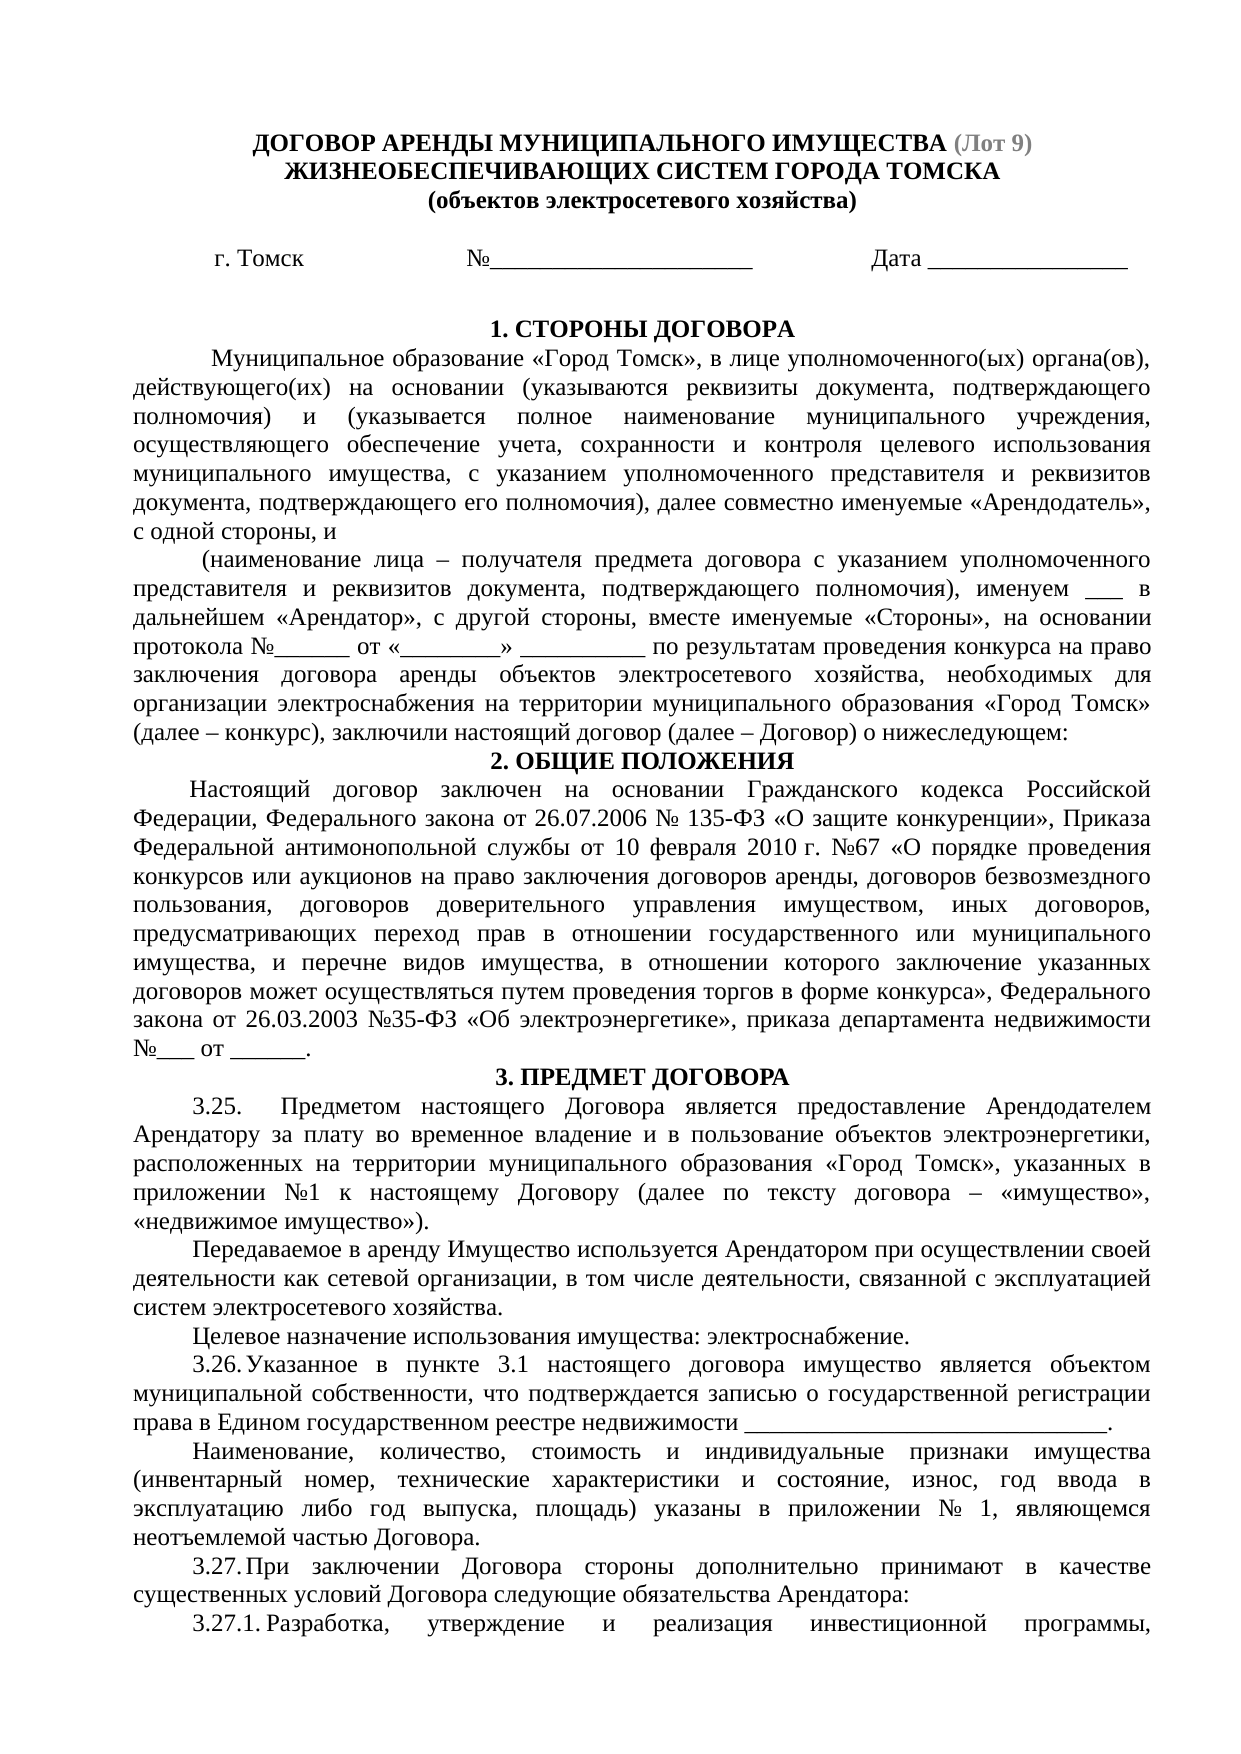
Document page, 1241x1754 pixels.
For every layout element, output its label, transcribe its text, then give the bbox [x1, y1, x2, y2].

text 3. ПРЕДМЕТ ДОГОВОРА [133, 1062, 1152, 1091]
text Передаваемое в аренду Имущество используется Арендатором при осуществлении своей деятельности как сетевой организации, в том числе деятельности, связанной с эксплуатацией систем электросетевого хозяйства. [133, 1234, 1152, 1321]
text (наименование лица – получателя предмета договора с указанием уполномоченного представителя и реквизитов документа, подтверждающего полномочия), именуем ___ в дальнейшем «Арендатор», с другой стороны, вместе именуемые «Стороны», на основании протокола №­­­______ от «________» __________ по результатам проведения конкурса на право заключения договора аренды объектов электросетевого хозяйства, необходимых для организации электроснабжения на территории муниципального образования «Город Томск» (далее – конкурс), заключили настоящий договор (далее – Договор) о нижеследующем: [133, 544, 1152, 746]
list Предметом настоящего Договора является предоставление Арендодателем Арендатору за плату во временное владение и в пользование объектов электроэнергетики, расположенных на территории муниципального образования «Город Томск», указанных в приложении №1 к настоящему Договору (далее по тексту договора – «имущество», «недвижимое имущество»). [133, 1091, 1152, 1234]
text ДОГОВОР АРЕНДЫ МУНИЦИПАЛЬНОГО ИМУЩЕСТВА (Лот 9) [133, 128, 1152, 156]
text ЖИЗНЕОБЕСПЕЧИВАЮЩИХ СИСТЕМ ГОРОДА ТОМСКА [133, 156, 1152, 185]
text (объектов электросетевого хозяйства) [133, 185, 1152, 214]
text Муниципальное образование «Город Томск», в лице уполномоченного(ых) органа(ов), действующего(их) на основании (указываются реквизиты документа, подтверждающего полномочия) и (указывается полное наименование муниципального учреждения, осуществляющего обеспечение учета, сохранности и контроля целевого использования муниципального имущества, с указанием уполномоченного представителя и реквизитов документа, подтверждающего его полномочия), далее совместно именуемые «Арендодатель», с одной стороны, и [133, 343, 1152, 544]
list Разработка, утверждение и реализация инвестиционной программы, [133, 1608, 1152, 1637]
list Указанное в пункте 3.1 настоящего договора имущество является объектом муниципальной собственности, что подтверждается записью о государственной регистрации права в Едином государственном реестре недвижимости _____________________________. [133, 1349, 1152, 1436]
text Настоящий договор заключен на основании Гражданского кодекса Российской Федерации, Федерального закона от 26.07.2006 № 135-ФЗ «О защите конкуренции», Приказа Федеральной антимонопольной службы от 10 февраля 2010 г. №67 «О порядке проведения конкурсов или аукционов на право заключения договоров аренды, договоров безвозмездного пользования, договоров доверительного управления имуществом, иных договоров, предусматривающих переход прав в отношении государственного или муниципального имущества, и перечне видов имущества, в отношении которого заключение указанных договоров может осуществляться путем проведения торгов в форме конкурса», Федерального закона от 26.03.2003 №35-ФЗ «Об электроэнергетике», приказа департамента недвижимости №___ от ______. [133, 774, 1152, 1062]
text г. Томск №_____________________ Дата ________________ [133, 243, 1152, 271]
text 2. ОБЩИЕ ПОЛОЖЕНИЯ [133, 746, 1152, 774]
text Целевое назначение использования имущества: электроснабжение. [133, 1321, 1152, 1349]
list При заключении Договора стороны дополнительно принимают в качестве существенных условий Договора следующие обязательства Арендатора: [133, 1551, 1152, 1608]
text 1. СТОРОНЫ ДОГОВОРА [133, 314, 1152, 343]
text Наименование, количество, стоимость и индивидуальные признаки имущества (инвентарный номер, технические характеристики и состояние, износ, год ввода в эксплуатацию либо год выпуска, площадь) указаны в приложении № 1, являющемся неотъемлемой частью Договора. [133, 1436, 1152, 1551]
